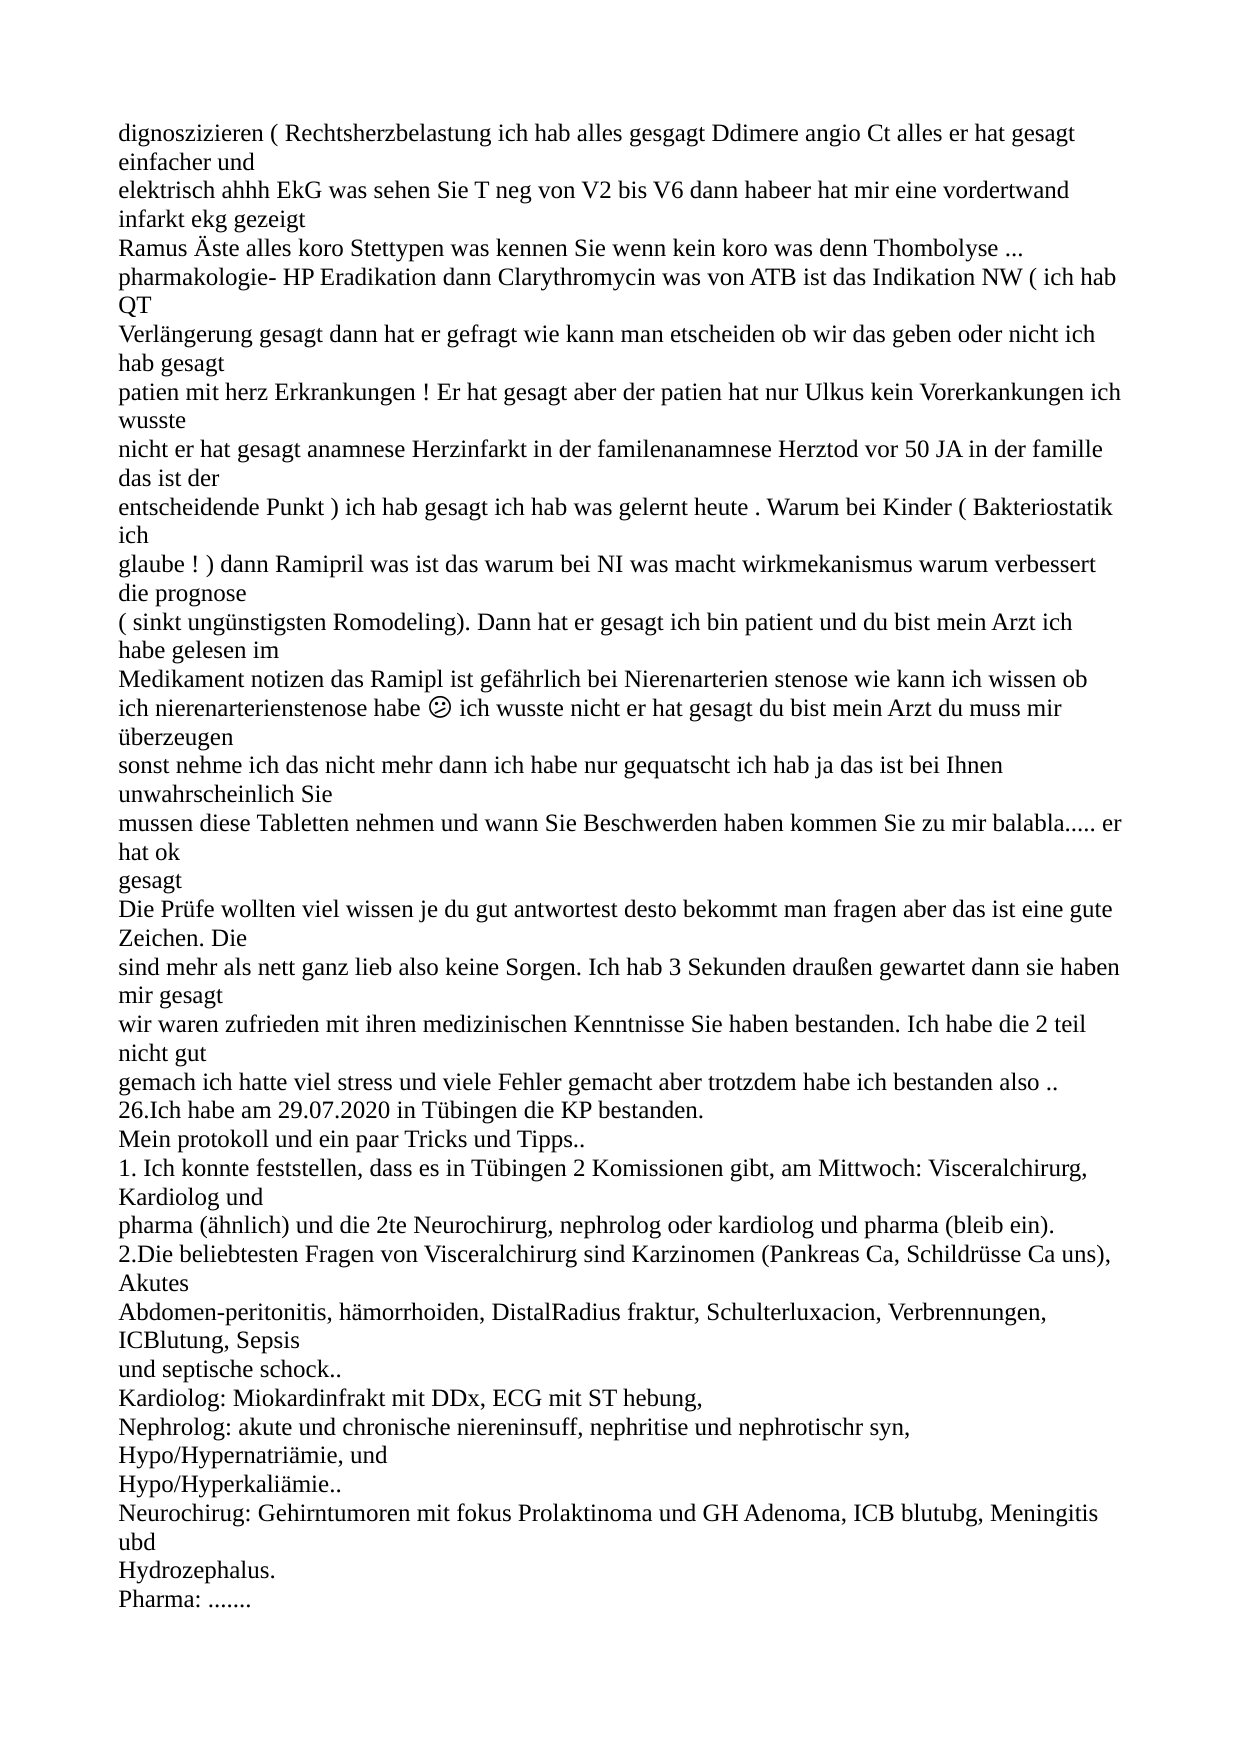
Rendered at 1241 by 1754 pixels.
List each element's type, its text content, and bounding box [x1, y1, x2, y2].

text 2.Die beliebtesten Fragen von Visceralchirurg sind Karzinomen (Pankreas Ca, Schildrüsse Ca uns), Akutes [118, 1239, 1122, 1297]
text Hypo/Hyperkaliämie.. [118, 1469, 1122, 1498]
text mussen diese Tabletten nehmen und wann Sie Beschwerden haben kommen Sie zu mir balabla..... er hat ok [118, 808, 1122, 866]
text pharmakologie- HP Eradikation dann Clarythromycin was von ATB ist das Indikation NW ( ich hab QT [118, 262, 1122, 319]
text gesagt 🤣 [118, 866, 1122, 894]
text Die Prüfe wollten viel wissen je du gut antwortest desto bekommt man fragen aber das ist eine gute Zeichen. Die [118, 894, 1122, 952]
text wir waren zufrieden mit ihren medizinischen Kenntnisse Sie haben bestanden. Ich habe die 2 teil nicht gut [118, 1009, 1122, 1067]
text Ramus Äste alles koro Stettypen was kennen Sie wenn kein koro was denn Thombolyse ... [118, 233, 1122, 262]
text elektrisch ahhh EkG was sehen Sie T neg von V2 bis V6 dann habeer hat mir eine vordertwand infarkt ekg gezeigt [118, 176, 1122, 233]
text und septische schock.. [118, 1354, 1122, 1383]
text ich nierenarterienstenose habe 😕 ich wusste nicht er hat gesagt du bist mein Arzt du muss mir überzeugen [118, 693, 1122, 751]
text dignoszizieren ( Rechtsherzbelastung ich hab alles gesgagt Ddimere angio Ct alles er hat gesagt einfacher und [118, 118, 1122, 176]
text Kardiolog: Miokardinfrakt mit DDx, ECG mit ST hebung, [118, 1383, 1122, 1412]
text entscheidende Punkt ) ich hab gesagt ich hab was gelernt heute . Warum bei Kinder ( Bakteriostatik ich [118, 492, 1122, 549]
text 1. Ich konnte feststellen, dass es in Tübingen 2 Komissionen gibt, am Mittwoch: Visceralchirurg, Kardiolog und [118, 1153, 1122, 1211]
text 26.Ich habe am 29.07.2020 in Tübingen die KP bestanden. [118, 1096, 1122, 1124]
text Nephrolog: akute und chronische niereninsuff, nephritise und nephrotischr syn, Hypo/Hypernatriämie, und [118, 1412, 1122, 1469]
text gemach ich hatte viel stress und viele Fehler gemacht aber trotzdem habe ich bestanden also .. [118, 1067, 1122, 1096]
text sind mehr als nett ganz lieb also keine Sorgen. Ich hab 3 Sekunden draußen gewartet dann sie haben mir gesagt [118, 952, 1122, 1009]
text Pharma: ....... [118, 1584, 1122, 1613]
text Medikament notizen das Ramipl ist gefährlich bei Nierenarterien stenose wie kann ich wissen ob [118, 664, 1122, 693]
text pharma (ähnlich) und die 2te Neurochirurg, nephrolog oder kardiolog und pharma (bleib ein). [118, 1211, 1122, 1239]
text Neurochirug: Gehirntumoren mit fokus Prolaktinoma und GH Adenoma, ICB blutubg, Meningitis ubd [118, 1498, 1122, 1556]
text Abdomen-peritonitis, hämorrhoiden, DistalRadius fraktur, Schulterluxacion, Verbrennungen, ICBlutung, Sepsis [118, 1297, 1122, 1354]
text patien mit herz Erkrankungen ! Er hat gesagt aber der patien hat nur Ulkus kein Vorerkankungen ich wusste [118, 377, 1122, 434]
text glaube ! ) dann Ramipril was ist das warum bei NI was macht wirkmekanismus warum verbessert die prognose [118, 549, 1122, 607]
text Hydrozephalus. [118, 1556, 1122, 1584]
text Verlängerung gesagt dann hat er gefragt wie kann man etscheiden ob wir das geben oder nicht ich hab gesagt [118, 319, 1122, 377]
text sonst nehme ich das nicht mehr dann ich habe nur gequatscht ich hab ja das ist bei Ihnen unwahrscheinlich Sie [118, 751, 1122, 808]
text Mein protokoll und ein paar Tricks und Tipps.. [118, 1124, 1122, 1153]
text nicht er hat gesagt anamnese Herzinfarkt in der familenanamnese Herztod vor 50 JA in der famille das ist der [118, 434, 1122, 492]
text ( sinkt ungünstigsten Romodeling). Dann hat er gesagt ich bin patient und du bist mein Arzt ich habe gelesen im [118, 607, 1122, 664]
